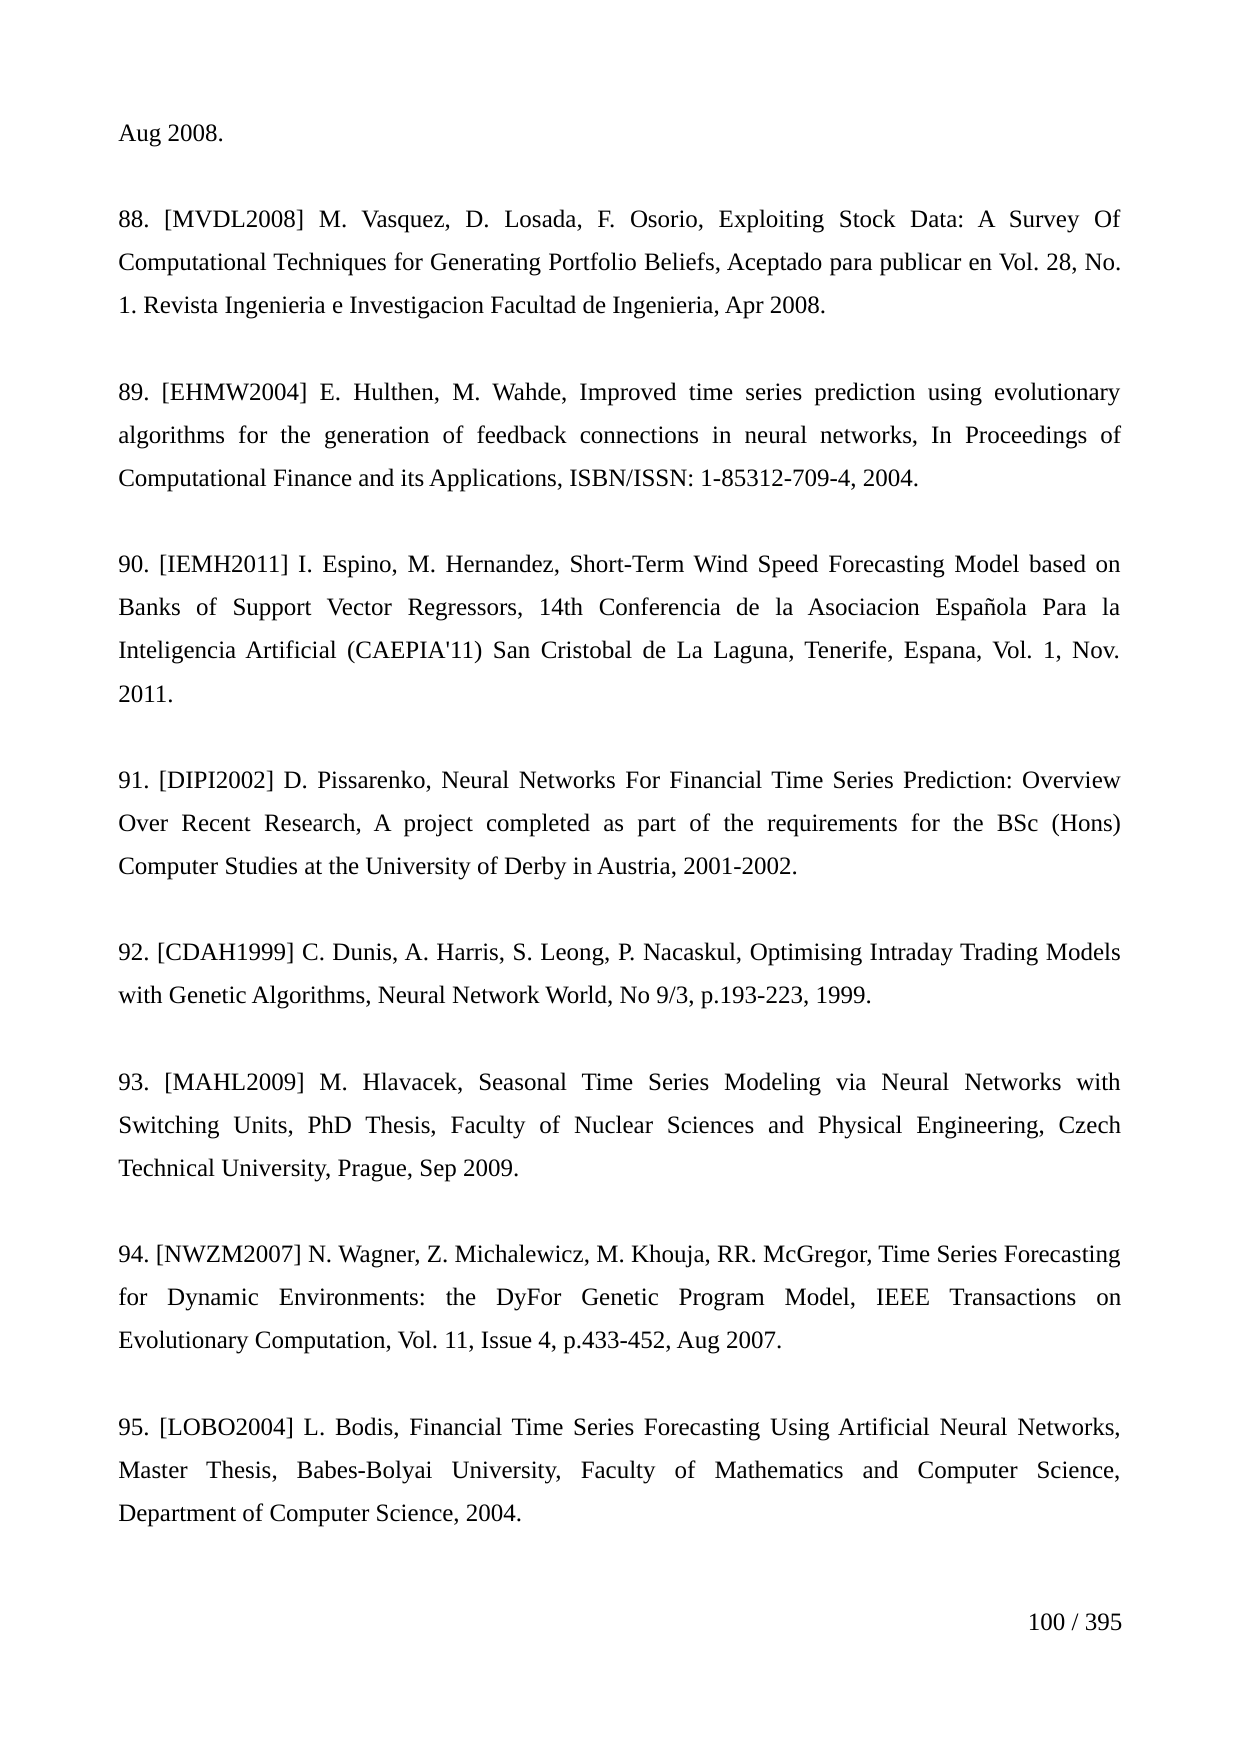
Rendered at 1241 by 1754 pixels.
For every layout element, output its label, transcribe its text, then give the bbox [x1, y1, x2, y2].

text 92. [CDAH1999] C. Dunis, A. Harris, S. Leong, P. Nacaskul, Optimising Intraday Trading Models with Genetic Algorithms, Neural Network World, No 9/3, p.193-223, 1999. [118, 937, 1122, 1009]
text 95. [LOBO2004] L. Bodis, Financial Time Series Forecasting Using Artificial Neural Networks, Master Thesis, Babes-Bolyai University, Faculty of Mathematics and Computer Science, Department of Computer Science, 2004. [118, 1412, 1122, 1527]
text 89. [EHMW2004] E. Hulthen, M. Wahde, Improved time series prediction using evolutionary algorithms for the generation of feedback connections in neural networks, In Proceedings of Computational Finance and its Applications, ISBN/ISSN: 1-85312-709-4, 2004. [118, 377, 1122, 492]
text 90. [IEMH2011] I. Espino, M. Hernandez, Short-Term Wind Speed Forecasting Model based on Banks of Support Vector Regressors, 14th Conferencia de la Asociacion Española Para la Inteligencia Artificial (CAEPIA'11) San Cristobal de La Laguna, Tenerife, Espana, Vol. 1, Nov. 2011. [118, 549, 1122, 707]
text 88. [MVDL2008] M. Vasquez, D. Losada, F. Osorio, Exploiting Stock Data: A Survey Of Computational Techniques for Generating Portfolio Beliefs, Aceptado para publicar en Vol. 28, No. 1. Revista Ingenieria e Investigacion Facultad de Ingenieria, Apr 2008. [118, 204, 1122, 319]
text 91. [DIPI2002] D. Pissarenko, Neural Networks For Financial Time Series Prediction: Overview Over Recent Research, A project completed as part of the requirements for the BSc (Hons) Computer Studies at the University of Derby in Austria, 2001-2002. [118, 765, 1122, 880]
text 93. [MAHL2009] M. Hlavacek, Seasonal Time Series Modeling via Neural Networks with Switching Units, PhD Thesis, Faculty of Nuclear Sciences and Physical Engineering, Czech Technical University, Prague, Sep 2009. [118, 1067, 1122, 1182]
text 94. [NWZM2007] N. Wagner, Z. Michalewicz, M. Khouja, RR. McGregor, Time Series Forecasting for Dynamic Environments: the DyFor Genetic Program Model, IEEE Transactions on Evolutionary Computation, Vol. 11, Issue 4, p.433-452, Aug 2007. [118, 1239, 1122, 1354]
text Aug 2008. [118, 118, 1122, 147]
